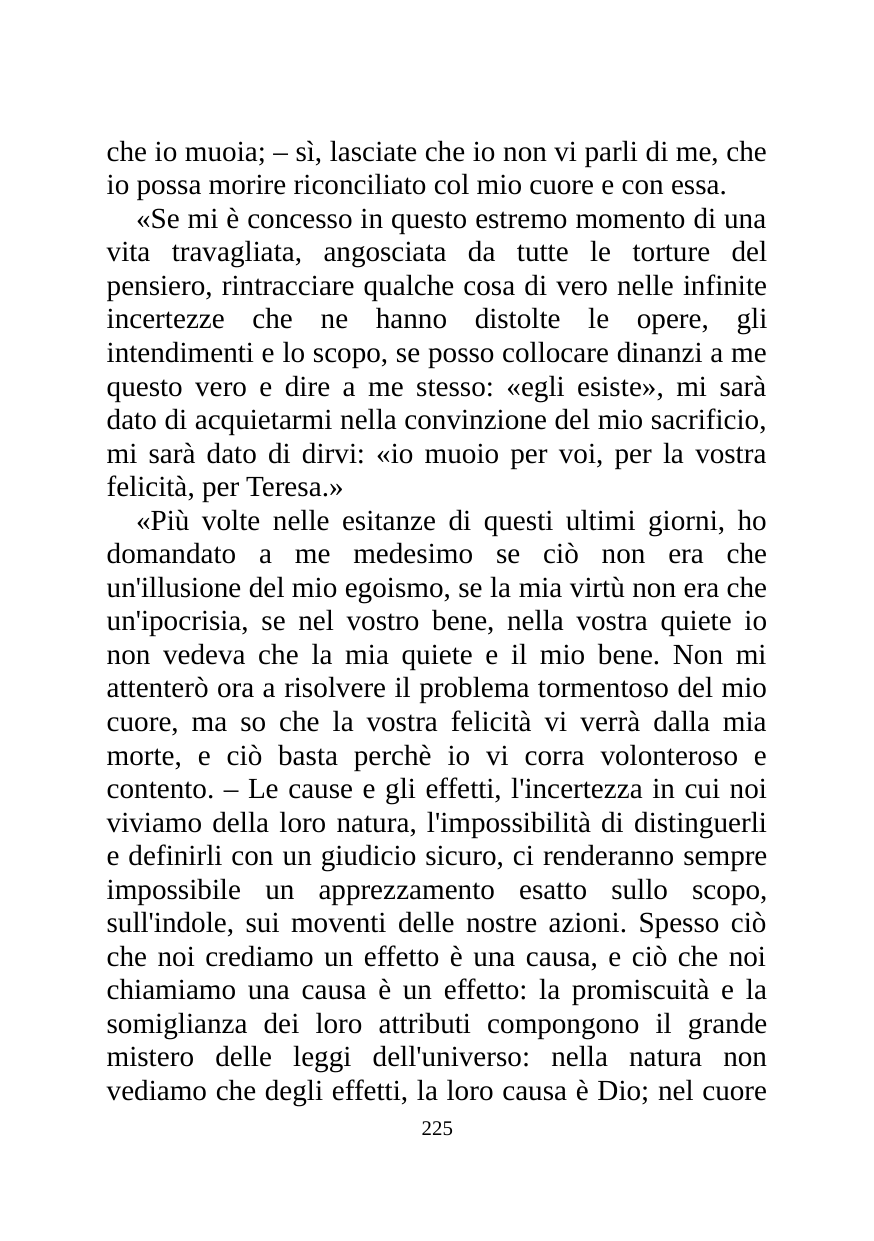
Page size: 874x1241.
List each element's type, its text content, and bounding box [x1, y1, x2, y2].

text «Se mi è concesso in questo estremo momento di una vita travagliata, angosciata da tutte le torture del pensiero, rintracciare qualche cosa di vero nelle infinite incertezze che ne hanno distolte le opere, gli intendimenti e lo scopo, se posso collocare dinanzi a me questo vero e dire a me stesso: «egli esiste», mi sarà dato di acquietarmi nella convinzione del mio sacrificio, mi sarà dato di dirvi: «io muoio per voi, per la vostra felicità, per Teresa.» [106, 201, 768, 503]
text «Più volte nelle esitanze di questi ultimi giorni, ho domandato a me medesimo se ciò non era che un'illusione del mio egoismo, se la mia virtù non era che un'ipocrisia, se nel vostro bene, nella vostra quiete io non vedeva che la mia quiete e il mio bene. Non mi attenterò ora a risolvere il problema tormentoso del mio cuore, ma so che la vostra felicità vi verrà dalla mia morte, e ciò basta perchè io vi corra volonteroso e contento. – Le cause e gli effetti, l'incertezza in cui noi viviamo della loro natura, l'impossibilità di distinguerli e definirli con un giudicio sicuro, ci renderanno sempre impossibile un apprezzamento esatto sullo scopo, sull'indole, sui moventi delle nostre azioni. Spesso ciò che noi crediamo un effetto è una causa, e ciò che noi chiamiamo una causa è un effetto: la promiscuità e la somiglianza dei loro attributi compongono il grande mistero delle leggi dell'universo: nella natura non vediamo che degli effetti, la loro causa è Dio; nel cuore [106, 503, 768, 1107]
text che io muoia; – sì, lasciate che io non vi parli di me, che io possa morire riconciliato col mio cuore e con essa. [106, 134, 768, 201]
